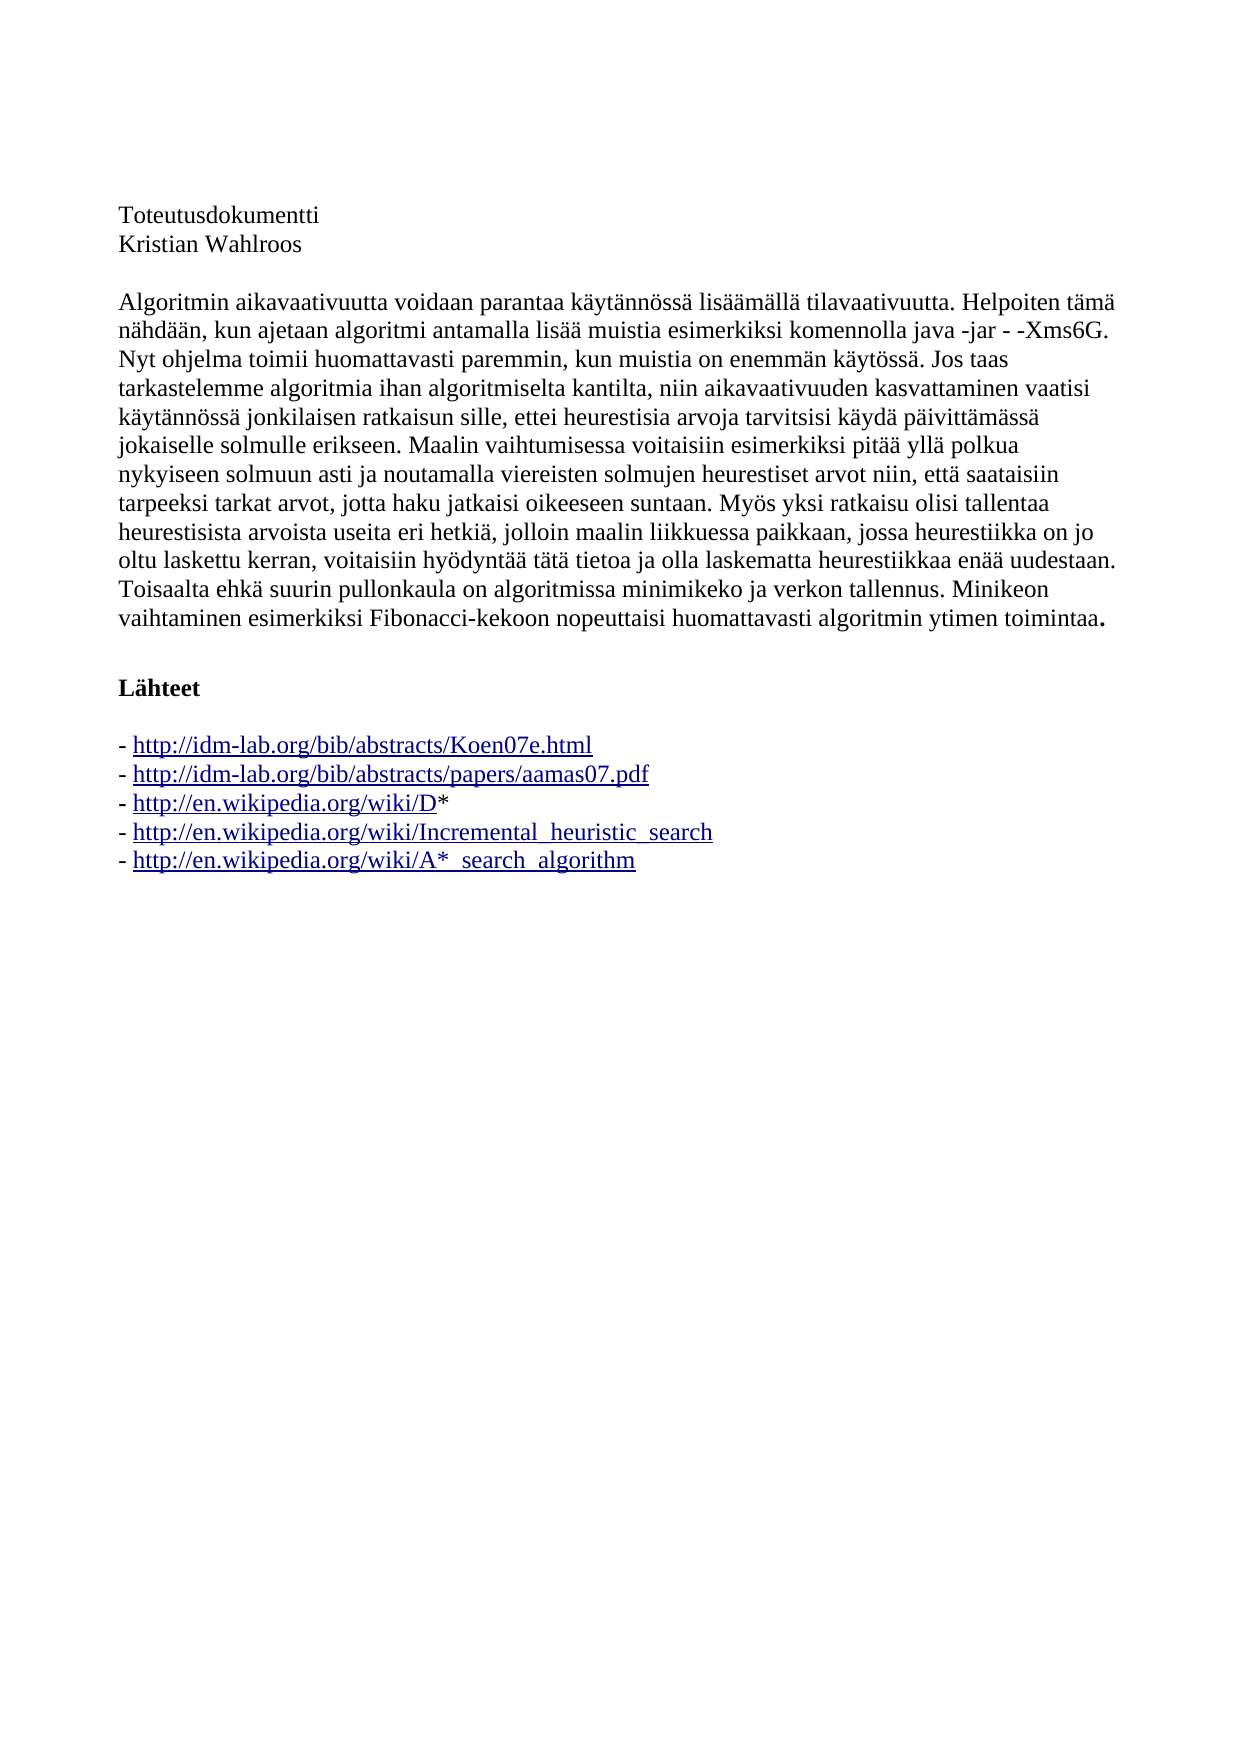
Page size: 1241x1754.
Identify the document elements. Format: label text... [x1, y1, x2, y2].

text - http://en.wikipedia.org/wiki/A*_search_algorithm [118, 845, 1122, 874]
text - http://idm-lab.org/bib/abstracts/Koen07e.html [118, 730, 1122, 759]
text - http://en.wikipedia.org/wiki/D* [118, 788, 1122, 817]
text - http://idm-lab.org/bib/abstracts/papers/aamas07.pdf [118, 759, 1122, 788]
text Lähteet [118, 673, 1122, 702]
text - http://en.wikipedia.org/wiki/Incremental_heuristic_search [118, 817, 1122, 845]
subtitle Algoritmin aikavaativuutta voidaan parantaa käytännössä lisäämällä tilavaativuutta. Helpoiten tämä nähdään, kun ajetaan algoritmi antamalla lisää muistia esimerkiksi komennolla java -jar - -Xms6G. Nyt ohjelma toimii huomattavasti paremmin, kun muistia on enemmän käytössä. Jos taas tarkastelemme algoritmia ihan algoritmiselta kantilta, niin aikavaativuuden kasvattaminen vaatisi käytännössä jonkilaisen ratkaisun sille, ettei heurestisia arvoja tarvitsisi käydä päivittämässä jokaiselle solmulle erikseen. Maalin vaihtumisessa voitaisiin esimerkiksi pitää yllä polkua nykyiseen solmuun asti ja noutamalla viereisten solmujen heurestiset arvot niin, että saataisiin tarpeeksi tarkat arvot, jotta haku jatkaisi oikeeseen suntaan. Myös yksi ratkaisu olisi tallentaa heurestisista arvoista useita eri hetkiä, jolloin maalin liikkuessa paikkaan, jossa heurestiikka on jo oltu laskettu kerran, voitaisiin hyödyntää tätä tietoa ja olla laskematta heurestiikkaa enää uudestaan. Toisaalta ehkä suurin pullonkaula on algoritmissa minimikeko ja verkon tallennus. Minikeon vaihtaminen esimerkiksi Fibonacci-kekoon nopeuttaisi huomattavasti algoritmin ytimen toimintaa. [118, 287, 1122, 632]
